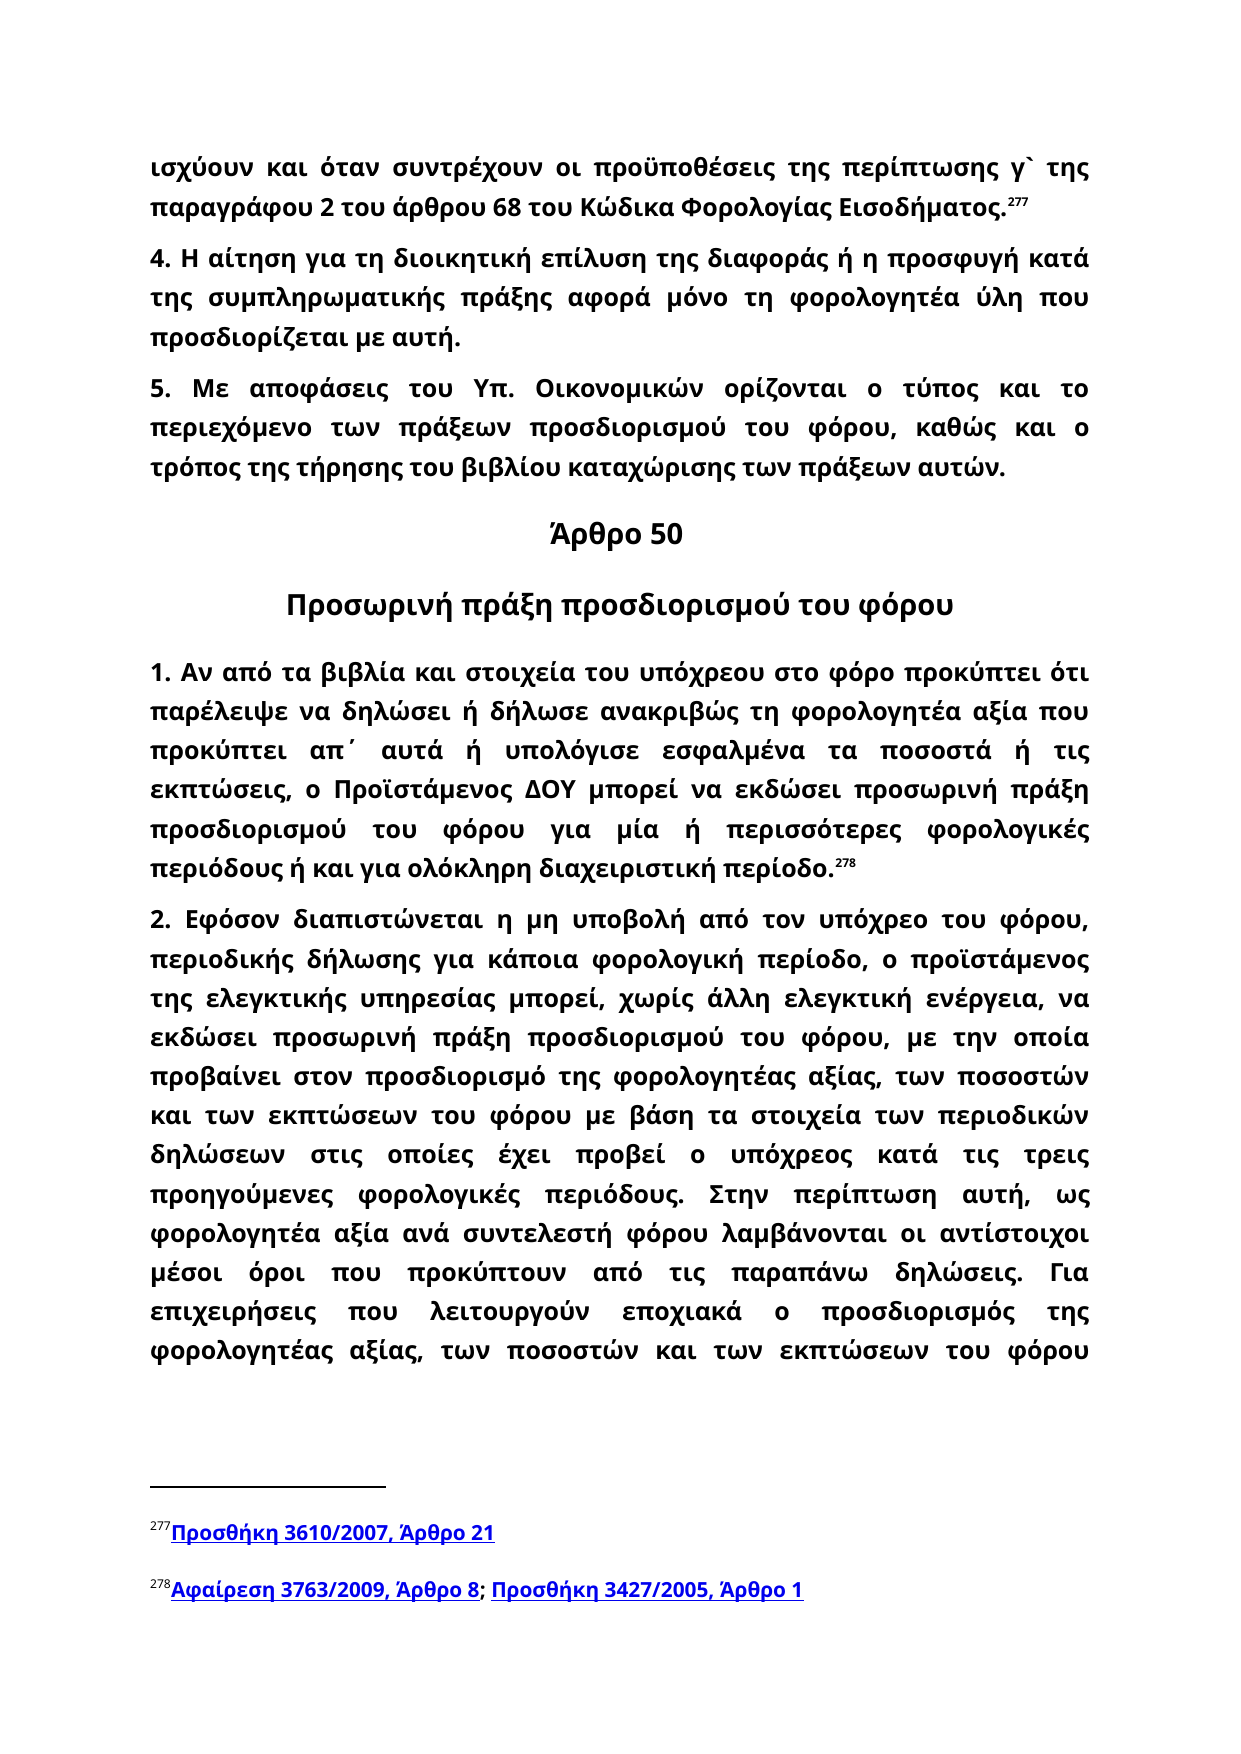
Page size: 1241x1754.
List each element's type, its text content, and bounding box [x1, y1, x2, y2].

text 4. Η αίτηση για τη διοικητική επίλυση της διαφοράς ή η προσφυγή κατά της συμπληρωματικής πράξης αφορά μόνο τη φορολογητέα ύλη που προσδιορίζεται με αυτή. [150, 241, 1090, 353]
subtitle Προσωρινή πράξη προσδιορισμού του φόρου [150, 584, 1090, 624]
text 2. Εφόσον διαπιστώνεται η μη υποβολή από τον υπόχρεο του φόρου, περιοδικής δήλωσης για κάποια φορολογική περίοδο, ο προϊστάμενος της ελεγκτικής υπηρεσίας μπορεί, χωρίς άλλη ελεγκτική ενέργεια, να εκδώσει προσωρινή πράξη προσδιορισμού του φόρου, με την οποία προβαίνει στον προσδιορισμό της φορολογητέας αξίας, των ποσοστών και των εκπτώσεων του φόρου με βάση τα στοιχεία των περιοδικών δηλώσεων στις οποίες έχει προβεί ο υπόχρεος κατά τις τρεις προηγούμενες φορολογικές περιόδους. Στην περίπτωση αυτή, ως φορολογητέα αξία ανά συντελεστή φόρου λαμβάνονται οι αντίστοιχοι μέσοι όροι που προκύπτουν από τις παραπάνω δηλώσεις. Για επιχειρήσεις που λειτουργούν εποχιακά ο προσδιορισμός της φορολογητέας αξίας, των ποσοστών και των εκπτώσεων του φόρου [150, 902, 1090, 1367]
subtitle Άρθρο 50 [150, 513, 1090, 553]
text ισχύουν και όταν συντρέχουν οι προϋποθέσεις της περίπτωσης γ` της παραγράφου 2 του άρθρου 68 του Κώδικα Φορολογίας Εισοδήματος. [150, 150, 1090, 223]
text 1. Αν από τα βιβλία και στοιχεία του υπόχρεου στο φόρο προκύπτει ότι παρέλειψε να δηλώσει ή δήλωσε ανακριβώς τη φορολογητέα αξία που προκύπτει απ΄ αυτά ή υπολόγισε εσφαλμένα τα ποσοστά ή τις εκπτώσεις, ο Προϊστάμενος ΔΟΥ μπορεί να εκδώσει προσωρινή πράξη προσδιορισμού του φόρου για μία ή περισσότερες φορολογικές περιόδους ή και για ολόκληρη διαχειριστική περίοδο. [150, 654, 1090, 884]
text 5. Με αποφάσεις του Υπ. Οικονομικών ορίζονται ο τύπος και το περιεχόμενο των πράξεων προσδιορισμού του φόρου, καθώς και ο τρόπος της τήρησης του βιβλίου καταχώρισης των πράξεων αυτών. [150, 371, 1090, 483]
text Προσθήκη 3610/2007, Άρθρο 21 [150, 1518, 1090, 1546]
text Αφαίρεση 3763/2009, Άρθρο 8; Προσθήκη 3427/2005, Άρθρο 1 [150, 1576, 1090, 1604]
